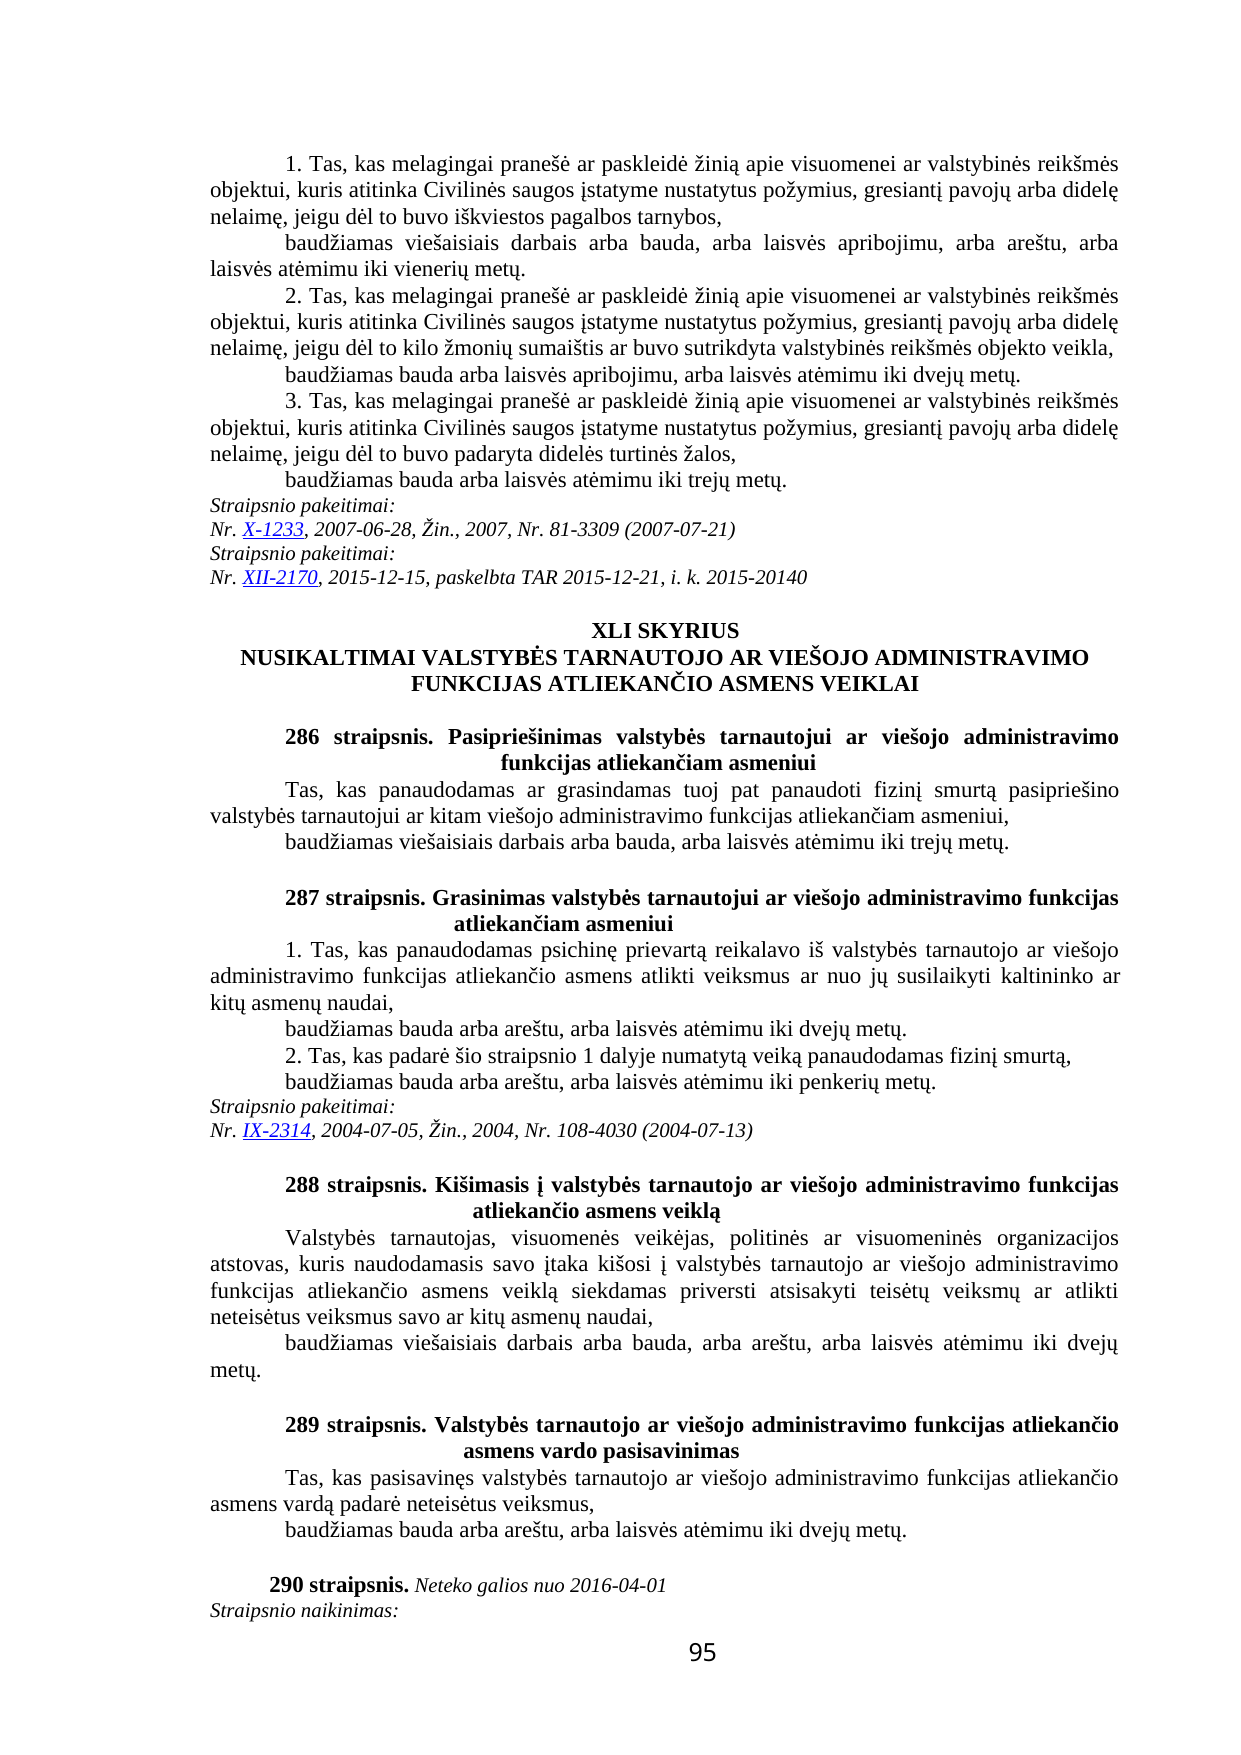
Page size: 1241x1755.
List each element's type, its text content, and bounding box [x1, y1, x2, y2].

text Straipsnio pakeitimai: [210, 493, 1120, 517]
text XLI SKYRIUS [210, 618, 1120, 644]
text Nr. X-1233, 2007-06-28, Žin., 2007, Nr. 81-3309 (2007-07-21) [210, 517, 1120, 541]
text Nr. XII-2170, 2015-12-15, paskelbta TAR 2015-12-21, i. k. 2015-20140 [210, 565, 1120, 589]
text baudžiamas bauda arba areštu, arba laisvės atėmimu iki dvejų metų. [210, 1015, 1120, 1042]
text Valstybės tarnautojas, visuomenės veikėjas, politinės ar visuomeninės organizacijos atstovas, kuris naudodamasis savo įtaka kišosi į valstybės tarnautojo ar viešojo administravimo funkcijas atliekančio asmens veiklą siekdamas priversti atsisakyti teisėtų veiksmų ar atlikti neteisėtus veiksmus savo ar kitų asmenų naudai, [210, 1224, 1120, 1329]
text 288 straipsnis. Kišimasis į valstybės tarnautojo ar viešojo administravimo funkcijas atliekančio asmens veiklą [285, 1171, 1120, 1224]
text baudžiamas viešaisiais darbais arba bauda, arba laisvės atėmimu iki trejų metų. [210, 828, 1120, 855]
text baudžiamas bauda arba areštu, arba laisvės atėmimu iki dvejų metų. [210, 1516, 1120, 1543]
text baudžiamas bauda arba laisvės atėmimu iki trejų metų. [210, 466, 1120, 493]
text Straipsnio pakeitimai: [210, 1094, 1120, 1118]
text 1. Tas, kas panaudodamas psichinę prievartą reikalavo iš valstybės tarnautojo ar viešojo administravimo funkcijas atliekančio asmens atlikti veiksmus ar nuo jų susilaikyti kaltininko ar kitų asmenų naudai, [210, 936, 1120, 1015]
text 2. Tas, kas padarė šio straipsnio 1 dalyje numatytą veiką panaudodamas fizinį smurtą, [210, 1042, 1120, 1068]
text 286 straipsnis. Pasipriešinimas valstybės tarnautojui ar viešojo administravimo funkcijas atliekančiam asmeniui [285, 723, 1120, 776]
text baudžiamas bauda arba laisvės apribojimu, arba laisvės atėmimu iki dvejų metų. [210, 361, 1120, 387]
text 1. Tas, kas melagingai pranešė ar paskleidė žinią apie visuomenei ar valstybinės reikšmės objektui, kuris atitinka Civilinės saugos įstatyme nustatytus požymius, gresiantį pavojų arba didelę nelaimę, jeigu dėl to buvo iškviestos pagalbos tarnybos, [210, 150, 1120, 229]
text baudžiamas viešaisiais darbais arba bauda, arba laisvės apribojimu, arba areštu, arba laisvės atėmimu iki vienerių metų. [210, 229, 1120, 282]
text baudžiamas bauda arba areštu, arba laisvės atėmimu iki penkerių metų. [210, 1068, 1120, 1094]
text Straipsnio pakeitimai: [210, 541, 1120, 565]
text baudžiamas viešaisiais darbais arba bauda, arba areštu, arba laisvės atėmimu iki dvejų metų. [210, 1329, 1120, 1382]
text 289 straipsnis. Valstybės tarnautojo ar viešojo administravimo funkcijas atliekančio asmens vardo pasisavinimas [285, 1411, 1120, 1463]
text 3. Tas, kas melagingai pranešė ar paskleidė žinią apie visuomenei ar valstybinės reikšmės objektui, kuris atitinka Civilinės saugos įstatyme nustatytus požymius, gresiantį pavojų arba didelę nelaimę, jeigu dėl to buvo padaryta didelės turtinės žalos, [210, 387, 1120, 466]
text NUSIKALTIMAI VALSTYBĖS TARNAUTOJO AR VIEŠOJO ADMINISTRAVIMO FUNKCIJAS ATLIEKANČIO ASMENS VEIKLAI [210, 644, 1120, 697]
text 290 straipsnis. Neteko galios nuo 2016-04-01 [210, 1571, 1120, 1598]
text Nr. IX-2314, 2004-07-05, Žin., 2004, Nr. 108-4030 (2004-07-13) [210, 1118, 1120, 1142]
text 2. Tas, kas melagingai pranešė ar paskleidė žinią apie visuomenei ar valstybinės reikšmės objektui, kuris atitinka Civilinės saugos įstatyme nustatytus požymius, gresiantį pavojų arba didelę nelaimę, jeigu dėl to kilo žmonių sumaištis ar buvo sutrikdyta valstybinės reikšmės objekto veikla, [210, 282, 1120, 361]
text Tas, kas panaudodamas ar grasindamas tuoj pat panaudoti fizinį smurtą pasipriešino valstybės tarnautojui ar kitam viešojo administravimo funkcijas atliekančiam asmeniui, [210, 776, 1120, 828]
text Straipsnio naikinimas: [210, 1598, 1120, 1622]
text Tas, kas pasisavinęs valstybės tarnautojo ar viešojo administravimo funkcijas atliekančio asmens vardą padarė neteisėtus veiksmus, [210, 1463, 1120, 1516]
text 287 straipsnis. Grasinimas valstybės tarnautojui ar viešojo administravimo funkcijas atliekančiam asmeniui [285, 883, 1120, 936]
